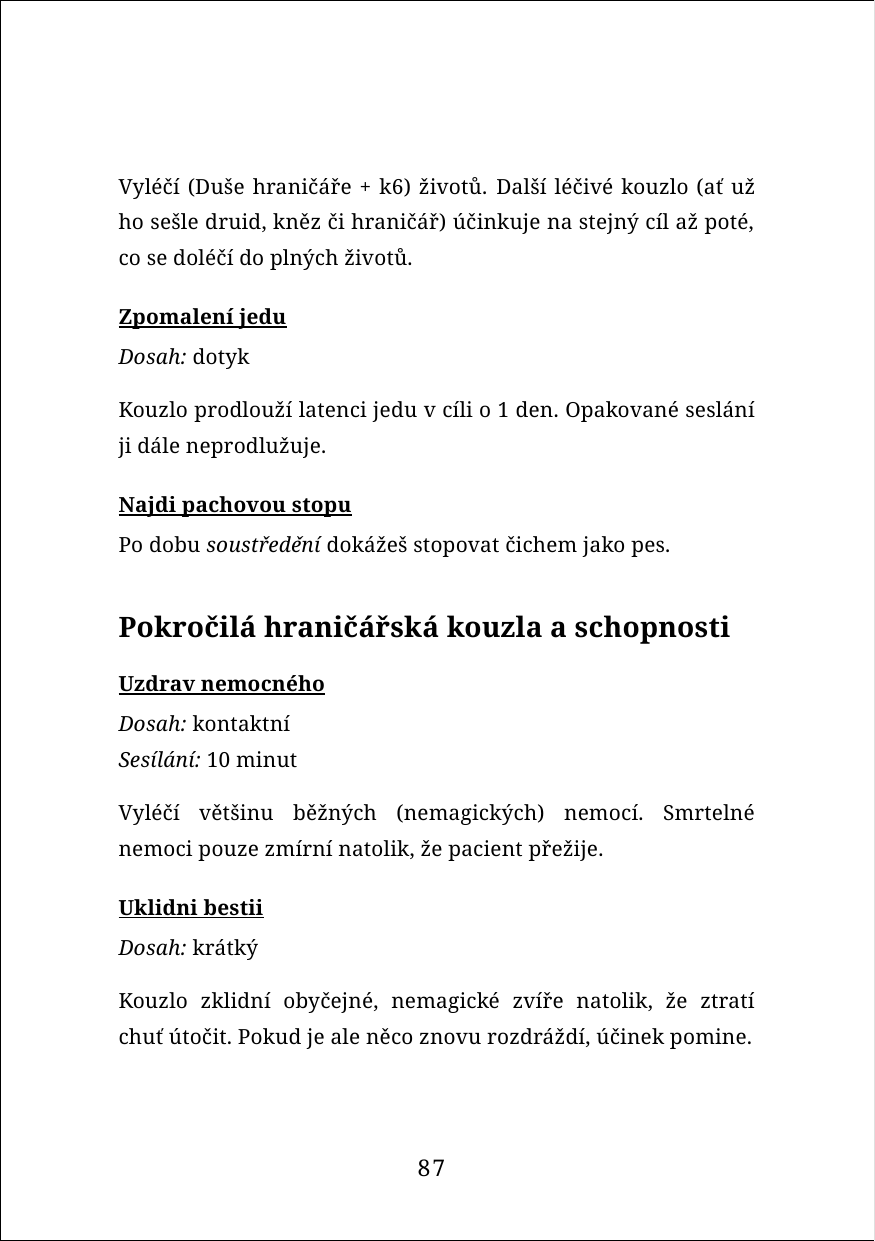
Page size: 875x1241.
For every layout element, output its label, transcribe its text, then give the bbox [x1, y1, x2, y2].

text Dosah: dotyk [118, 342, 756, 371]
text Vyléčí (Duše hraničáře + k6) životů. Další léčivé kouzlo (ať už ho sešle druid, kněz či hraničář) účinkuje na stejný cíl až poté, co se doléčí do plných životů. [118, 172, 756, 271]
text Vyléčí většinu běžných (nemagických) nemocí. Smrtelné nemoci pouze zmírní natolik, že pacient přežije. [118, 798, 756, 862]
text Kouzlo zklidní obyčejné, nemagické zvíře natolik, že ztratí chuť útočit. Pokud je ale něco znovu rozdráždí, účinek pomine. [118, 986, 756, 1050]
subtitle Pokročilá hraničářská kouzla a schopnosti [118, 607, 756, 646]
text Po dobu soustředění dokážeš stopovat čichem jako pes. [118, 530, 756, 559]
text Dosah: krátký [118, 933, 756, 961]
subtitle Uklidni bestii [118, 893, 756, 921]
subtitle Uzdrav nemocného [118, 669, 756, 698]
text Dosah: kontaktní Sesílání: 10 minut [118, 709, 756, 773]
subtitle Zpomalení jedu [118, 302, 756, 330]
subtitle Najdi pachovou stopu [118, 490, 756, 518]
text Kouzlo prodlouží latenci jedu v cíli o 1 den. Opakované seslání ji dále neprodlužuje. [118, 395, 756, 459]
